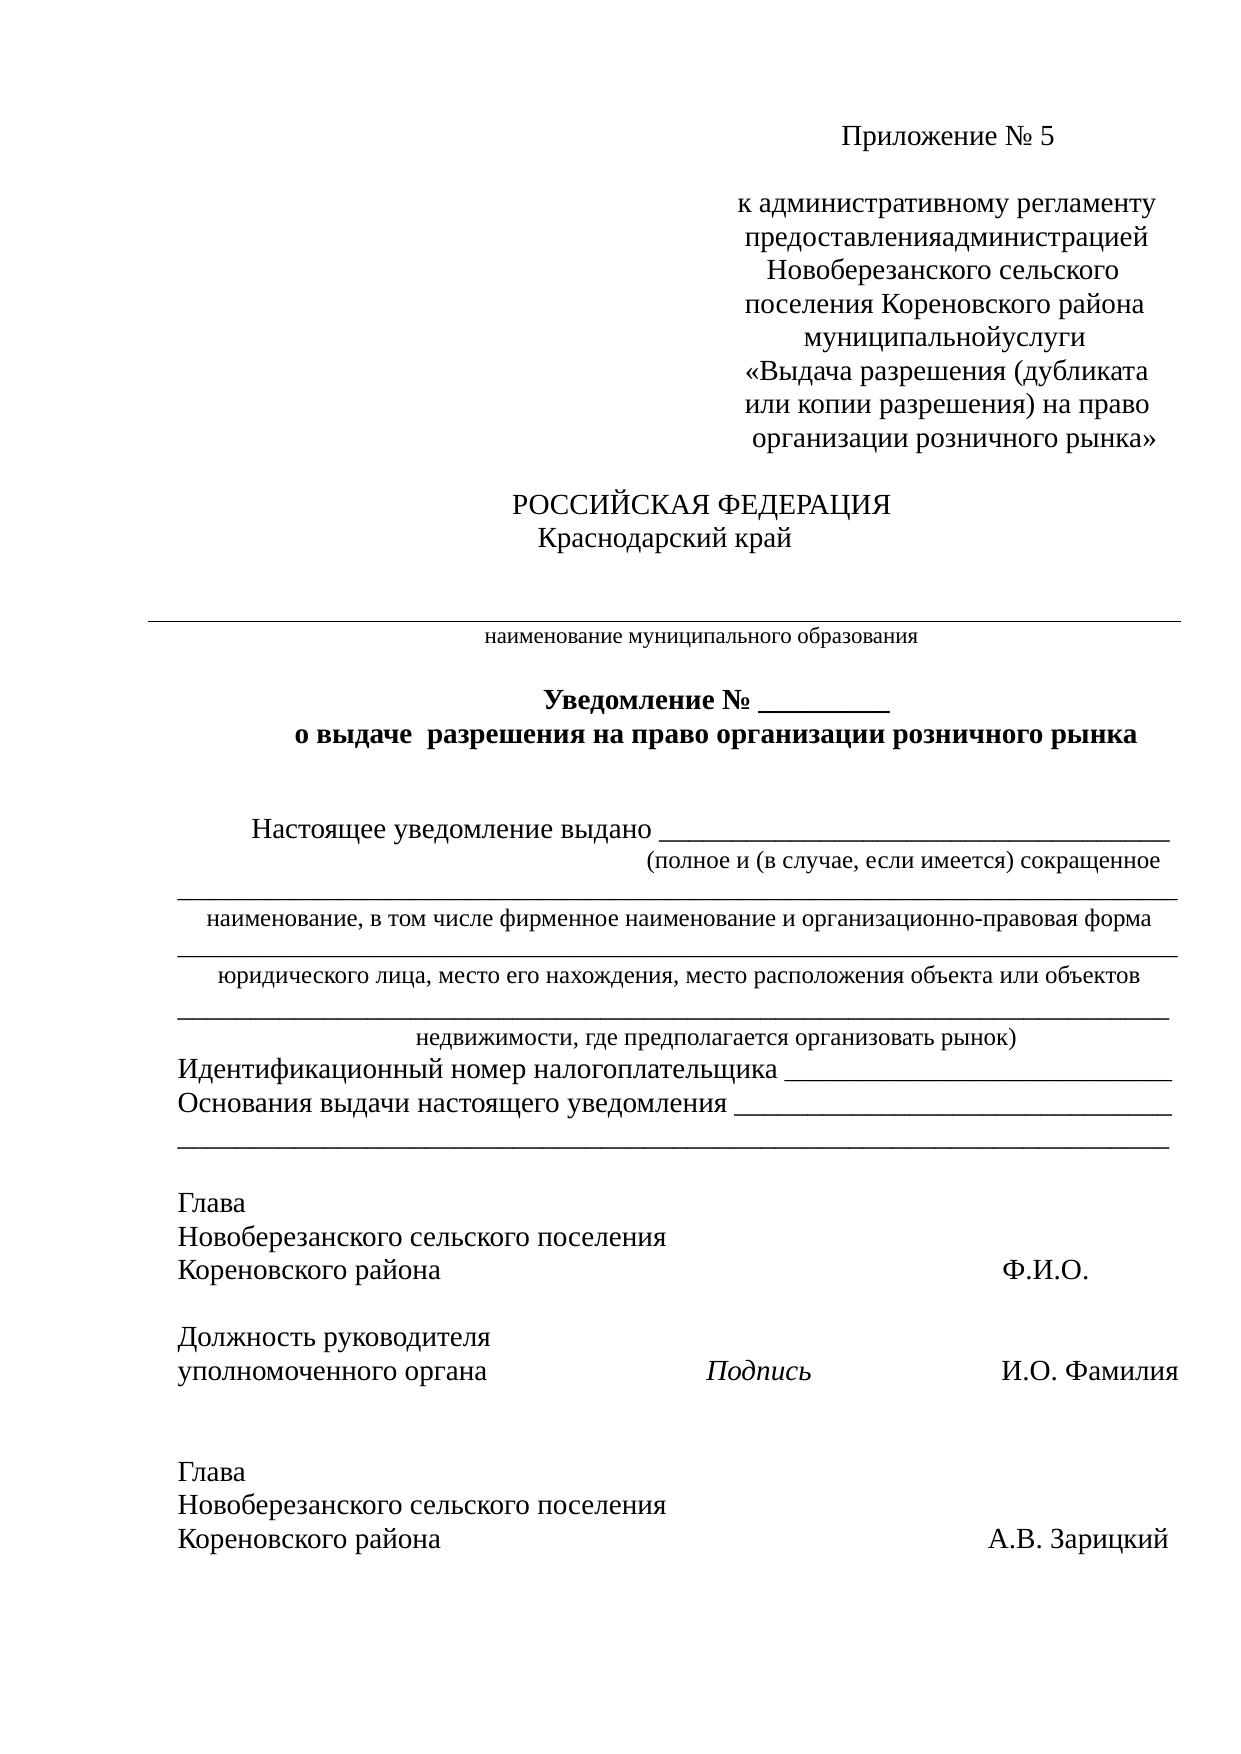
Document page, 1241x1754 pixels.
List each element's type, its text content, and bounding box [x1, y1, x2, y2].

text Новоберезанского сельского поселения [177, 1219, 1181, 1252]
text юридического лица, место его нахождения, место расположения объекта или объектов [177, 960, 1181, 989]
text ____________________________________________________________________ [177, 989, 1181, 1022]
text «Выдача разрешения (дубликата [177, 353, 1181, 386]
text ____________________________________________________________________ [177, 1118, 1181, 1152]
text организации розничного рынка» [177, 420, 1181, 453]
text уполномоченного органа Подпись И.О. Фамилия [177, 1353, 1181, 1387]
text поселения Кореновского района [177, 286, 1181, 319]
text ________________________________________________________________________________ [177, 931, 1181, 960]
text Приложение № 5 [177, 118, 1181, 152]
text Кореновского района А.В. Зарицкий [177, 1521, 1181, 1554]
text ________________________________________________________________________________ [177, 874, 1181, 903]
text недвижимости, где предполагается организовать рынок) [177, 1022, 1181, 1051]
text муниципальнойуслуги [177, 319, 1181, 353]
table_cell [148, 588, 1181, 621]
text или копии разрешения) на право [177, 386, 1181, 420]
text Новоберезанского сельского поселения [177, 1487, 1181, 1521]
text о выдаче разрешения на право организации розничного рынка [177, 716, 1181, 778]
table_cell наименование муниципального образования [148, 622, 1181, 649]
text предоставленияадминистрацией [177, 219, 1181, 252]
text Новоберезанского сельского [177, 252, 1181, 286]
text Идентификационный номер налогоплательщика _______________________________ [177, 1051, 1181, 1085]
text Глава [177, 1454, 1181, 1487]
text Основания выдачи настоящего уведомления ______________________________ [177, 1085, 1181, 1118]
text (полное и (в случае, если имеется) сокращенное [177, 845, 1181, 874]
text Кореновского района Ф.И.О. [177, 1252, 1181, 1286]
table_header РОССИЙСКАЯ ФЕДЕРАЦИЯ Краснодарский край [148, 487, 1181, 588]
text наименование, в том числе фирменное наименование и организационно-правовая форма [177, 903, 1181, 931]
text к административному регламенту [177, 185, 1181, 219]
text Уведомление № _________ [177, 682, 1181, 716]
text Глава [177, 1185, 1181, 1219]
text Настоящее уведомление выдано ___________________________________ [177, 812, 1181, 845]
text Должность руководителя [177, 1319, 1181, 1353]
